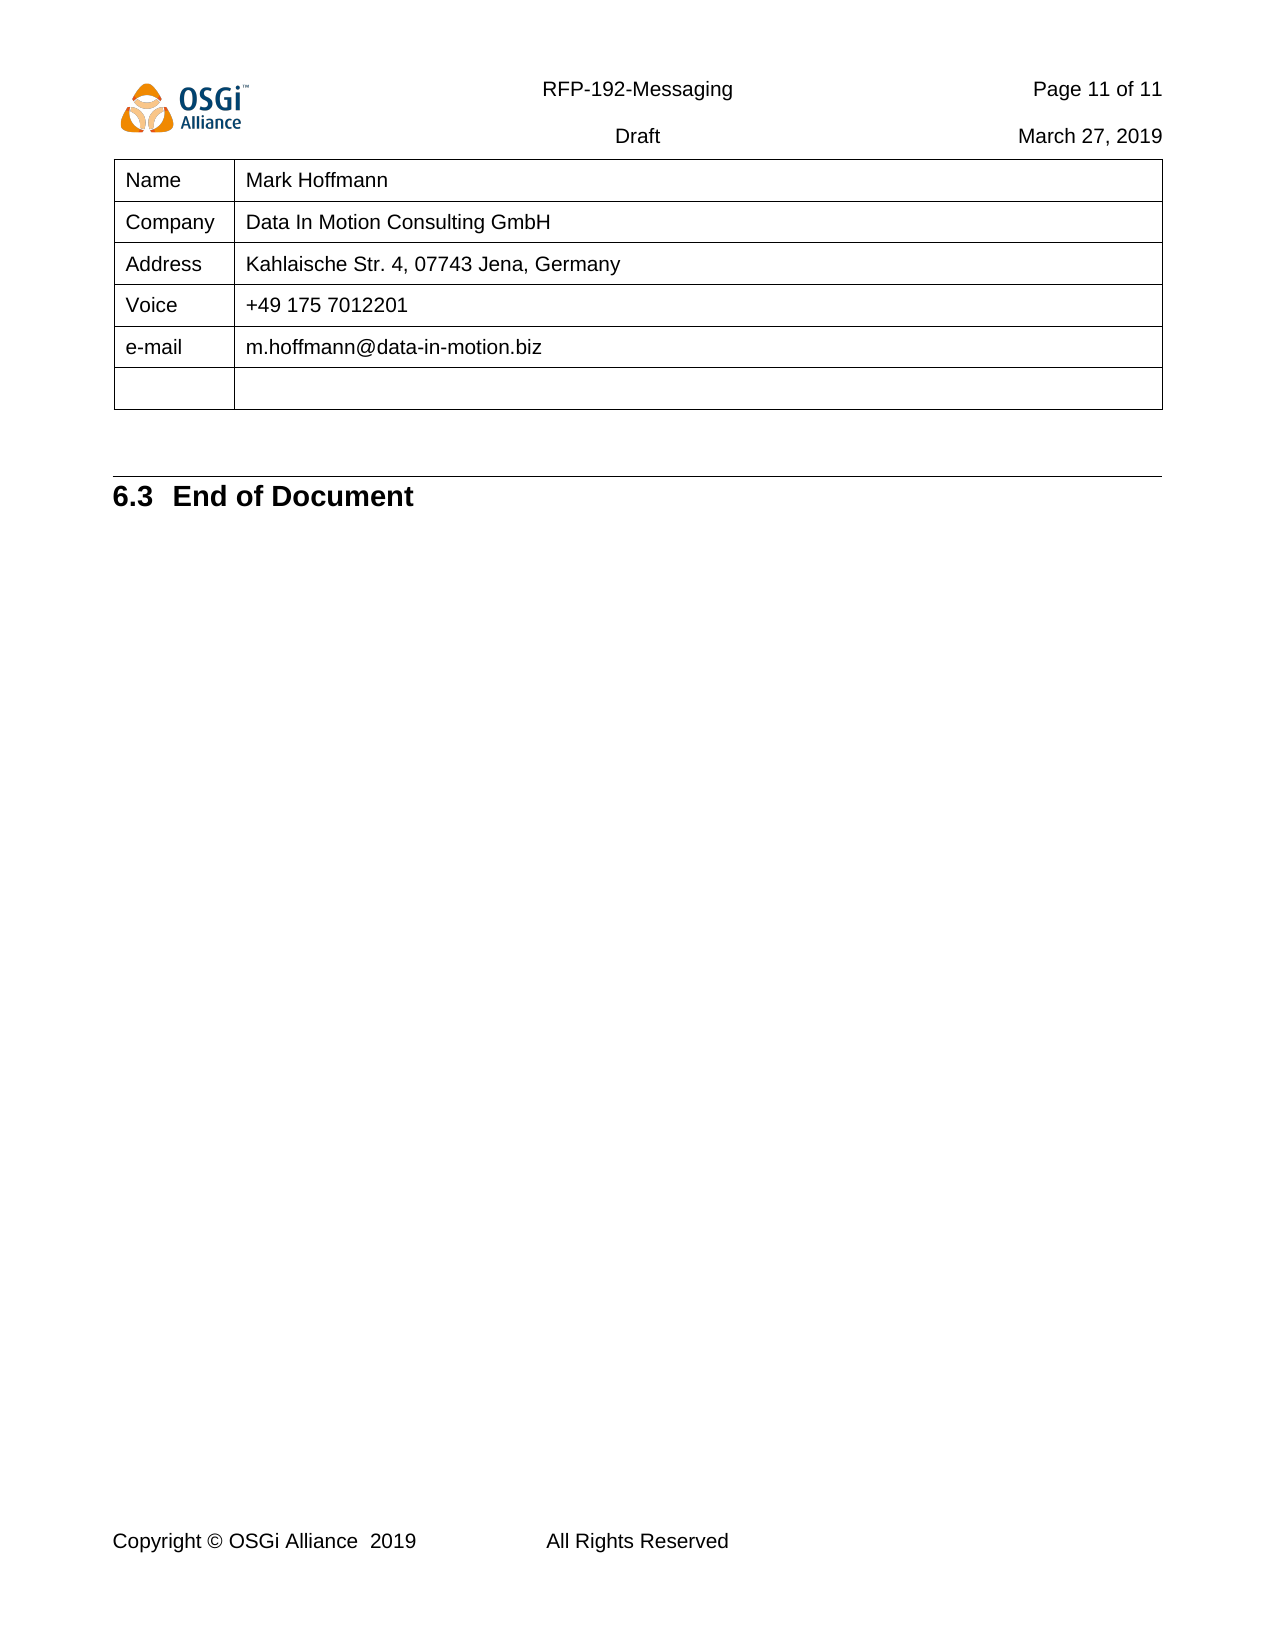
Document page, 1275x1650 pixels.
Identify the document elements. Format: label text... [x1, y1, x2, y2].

table_cell Data In Motion Consulting GmbH [235, 202, 1162, 242]
table_cell Voice [115, 285, 234, 326]
table_cell Kahlaische Str. 4, 07743 Jena, Germany [235, 243, 1162, 284]
table_cell +49 175 7012201 [235, 285, 1162, 326]
table_cell [115, 368, 234, 409]
table_cell [235, 368, 1162, 409]
table_cell Address [115, 243, 234, 284]
table_cell Company [115, 202, 234, 242]
subtitle End of Document [112, 477, 1162, 512]
table_cell e-mail [115, 327, 234, 367]
table_header Name [115, 160, 234, 201]
picture [113, 76, 257, 140]
table_header Mark Hoffmann [235, 160, 1162, 201]
table_cell m.hoffmann@data-in-motion.biz [235, 327, 1162, 367]
